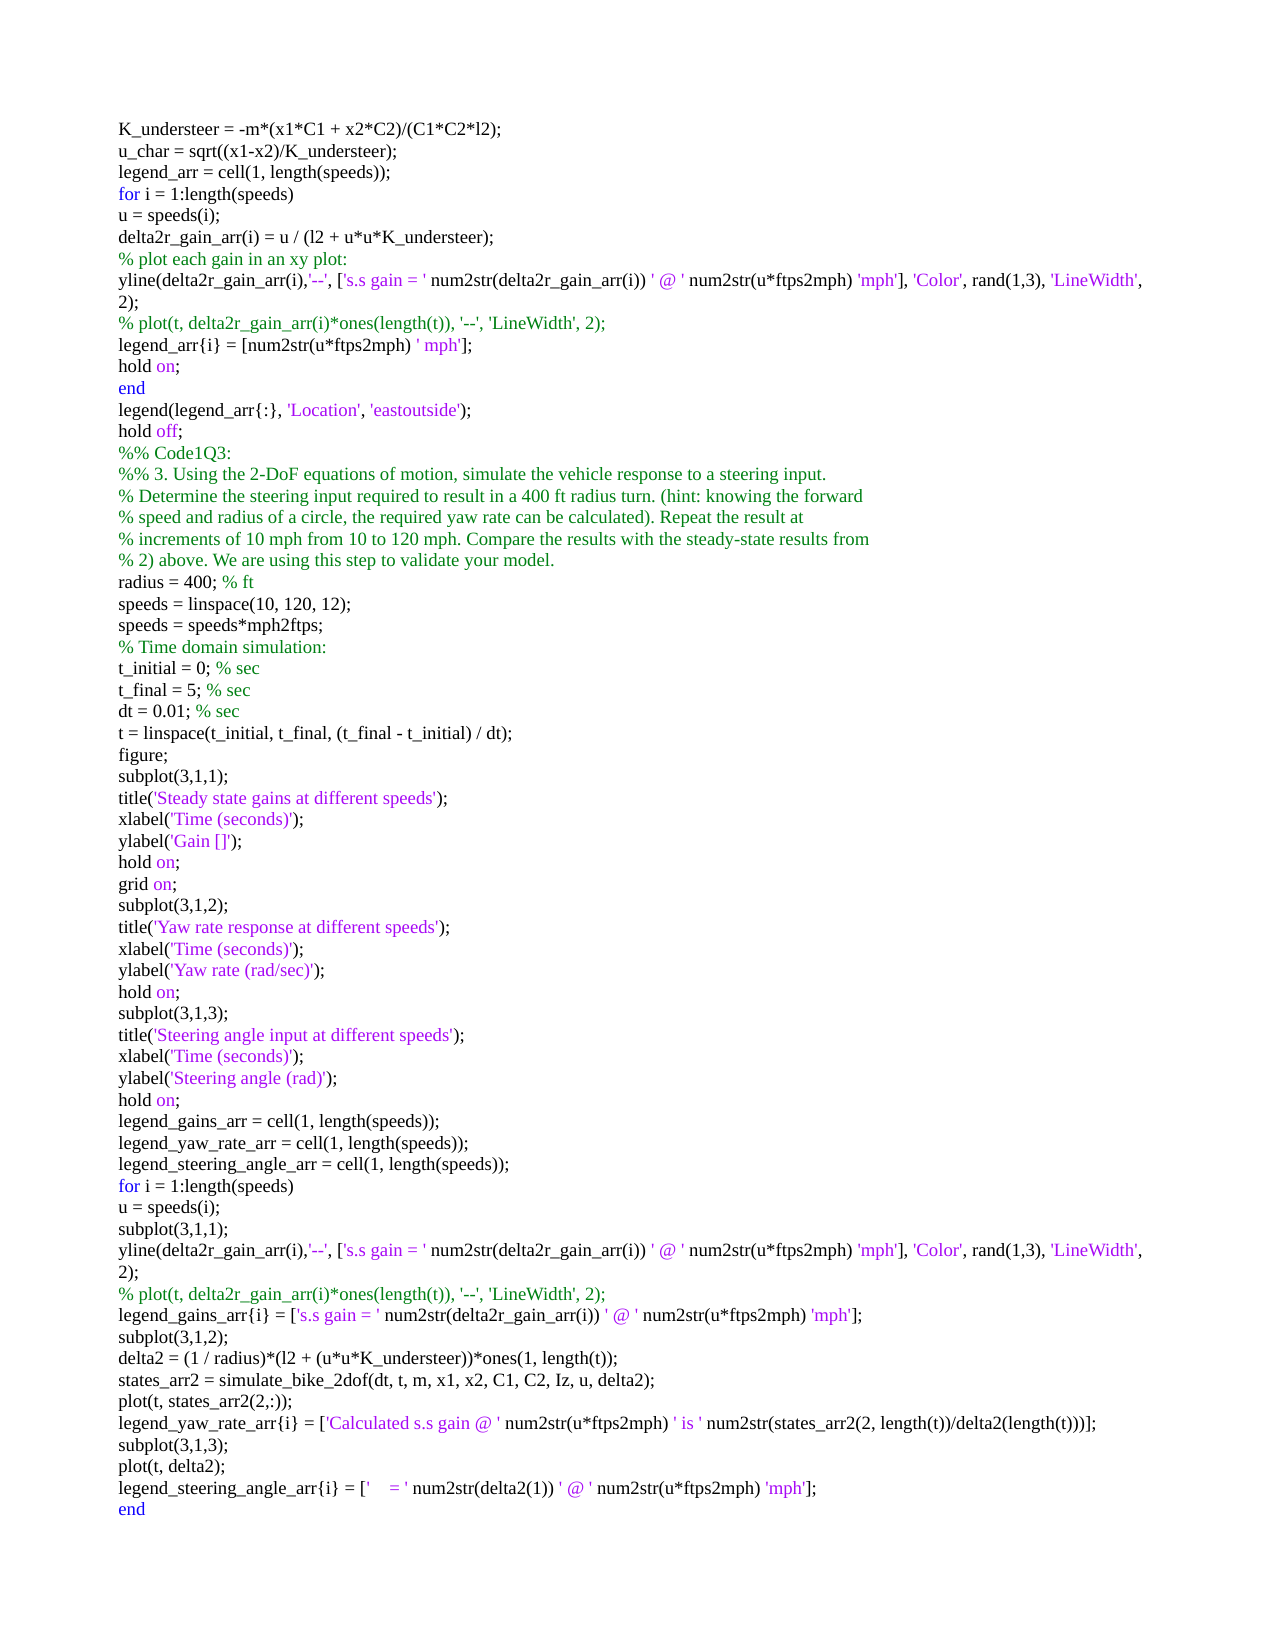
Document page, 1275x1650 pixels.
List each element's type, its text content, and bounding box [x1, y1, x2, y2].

text title('Yaw rate response at different speeds'); [118, 916, 1157, 937]
text yline(delta2r_gain_arr(i),'--', ['s.s gain = ' num2str(delta2r_gain_arr(i)) ' @ ' num2str(u*ftps2mph) 'mph'], 'Color', rand(1,3), 'LineWidth', 2); [118, 1239, 1157, 1282]
text ylabel('Steering angle (rad)'); [118, 1067, 1157, 1088]
text yline(delta2r_gain_arr(i),'--', ['s.s gain = ' num2str(delta2r_gain_arr(i)) ' @ ' num2str(u*ftps2mph) 'mph'], 'Color', rand(1,3), 'LineWidth', 2); [118, 269, 1157, 312]
text hold on; [118, 851, 1157, 873]
text xlabel('Time (seconds)'); [118, 937, 1157, 959]
text t = linspace(t_initial, t_final, (t_final - t_initial) / dt); [118, 722, 1157, 743]
text legend_steering_angle_arr{i} = ['𝛿 = ' num2str(delta2(1)) ' @ ' num2str(u*ftps2mph) 'mph']; [118, 1477, 1157, 1498]
text for i = 1:length(speeds) [118, 1175, 1157, 1196]
text legend_arr = cell(1, length(speeds)); [118, 161, 1157, 183]
text hold on; [118, 981, 1157, 1002]
text figure; [118, 743, 1157, 765]
text subplot(3,1,2); [118, 1326, 1157, 1347]
text title('Steering angle input at different speeds'); [118, 1024, 1157, 1045]
text legend_steering_angle_arr = cell(1, length(speeds)); [118, 1153, 1157, 1175]
text hold off; [118, 420, 1157, 442]
text % 2) above. We are using this step to validate your model. [118, 549, 1157, 571]
text delta2r_gain_arr(i) = u / (l2 + u*u*K_understeer); [118, 226, 1157, 247]
text title('Steady state gains at different speeds'); [118, 787, 1157, 808]
text t_final = 5; % sec [118, 679, 1157, 700]
text plot(t, delta2); [118, 1455, 1157, 1477]
text legend(legend_arr{:}, 'Location', 'eastoutside'); [118, 398, 1157, 420]
text subplot(3,1,1); [118, 1218, 1157, 1239]
text ylabel('Yaw rate (rad/sec)'); [118, 959, 1157, 981]
text hold on; [118, 1088, 1157, 1110]
text % plot each gain in an xy plot: [118, 247, 1157, 269]
text % increments of 10 mph from 10 to 120 mph. Compare the results with the steady-state results from [118, 528, 1157, 549]
text u_char = sqrt((x1-x2)/K_understeer); [118, 140, 1157, 161]
text legend_gains_arr = cell(1, length(speeds)); [118, 1110, 1157, 1132]
text speeds = linspace(10, 120, 12); [118, 592, 1157, 614]
text legend_gains_arr{i} = ['s.s gain = ' num2str(delta2r_gain_arr(i)) ' @ ' num2str(u*ftps2mph) 'mph']; [118, 1304, 1157, 1326]
text %% Code1Q3: [118, 442, 1157, 463]
text legend_yaw_rate_arr{i} = ['Calculated s.s gain @ ' num2str(u*ftps2mph) ' is ' num2str(states_arr2(2, length(t))/delta2(length(t)))]; [118, 1412, 1157, 1433]
text states_arr2 = simulate_bike_2dof(dt, t, m, x1, x2, C1, C2, Iz, u, delta2); [118, 1369, 1157, 1390]
text legend_yaw_rate_arr = cell(1, length(speeds)); [118, 1132, 1157, 1153]
text end [118, 377, 1157, 398]
text xlabel('Time (seconds)'); [118, 808, 1157, 830]
text xlabel('Time (seconds)'); [118, 1045, 1157, 1067]
text t_initial = 0; % sec [118, 657, 1157, 679]
text %% 3. Using the 2-DoF equations of motion, simulate the vehicle response to a steering input. [118, 463, 1157, 485]
text speeds = speeds*mph2ftps; [118, 614, 1157, 636]
text u = speeds(i); [118, 1196, 1157, 1218]
text ylabel('Gain []'); [118, 830, 1157, 851]
text hold on; [118, 355, 1157, 377]
text subplot(3,1,2); [118, 894, 1157, 916]
text K_understeer = -m*(x1*C1 + x2*C2)/(C1*C2*l2); [118, 118, 1157, 140]
text grid on; [118, 873, 1157, 894]
text % Determine the steering input required to result in a 400 ft radius turn. (hint: knowing the forward [118, 485, 1157, 506]
text % plot(t, delta2r_gain_arr(i)*ones(length(t)), '--', 'LineWidth', 2); [118, 312, 1157, 334]
text delta2 = (1 / radius)*(l2 + (u*u*K_understeer))*ones(1, length(t)); [118, 1347, 1157, 1369]
text dt = 0.01; % sec [118, 700, 1157, 722]
text plot(t, states_arr2(2,:)); [118, 1390, 1157, 1412]
text subplot(3,1,1); [118, 765, 1157, 787]
text end [118, 1498, 1157, 1520]
text subplot(3,1,3); [118, 1433, 1157, 1455]
text u = speeds(i); [118, 204, 1157, 226]
text % plot(t, delta2r_gain_arr(i)*ones(length(t)), '--', 'LineWidth', 2); [118, 1282, 1157, 1304]
text % speed and radius of a circle, the required yaw rate can be calculated). Repeat the result at [118, 506, 1157, 528]
text legend_arr{i} = [num2str(u*ftps2mph) ' mph']; [118, 334, 1157, 355]
text radius = 400; % ft [118, 571, 1157, 592]
text subplot(3,1,3); [118, 1002, 1157, 1024]
text % Time domain simulation: [118, 636, 1157, 657]
text for i = 1:length(speeds) [118, 183, 1157, 204]
